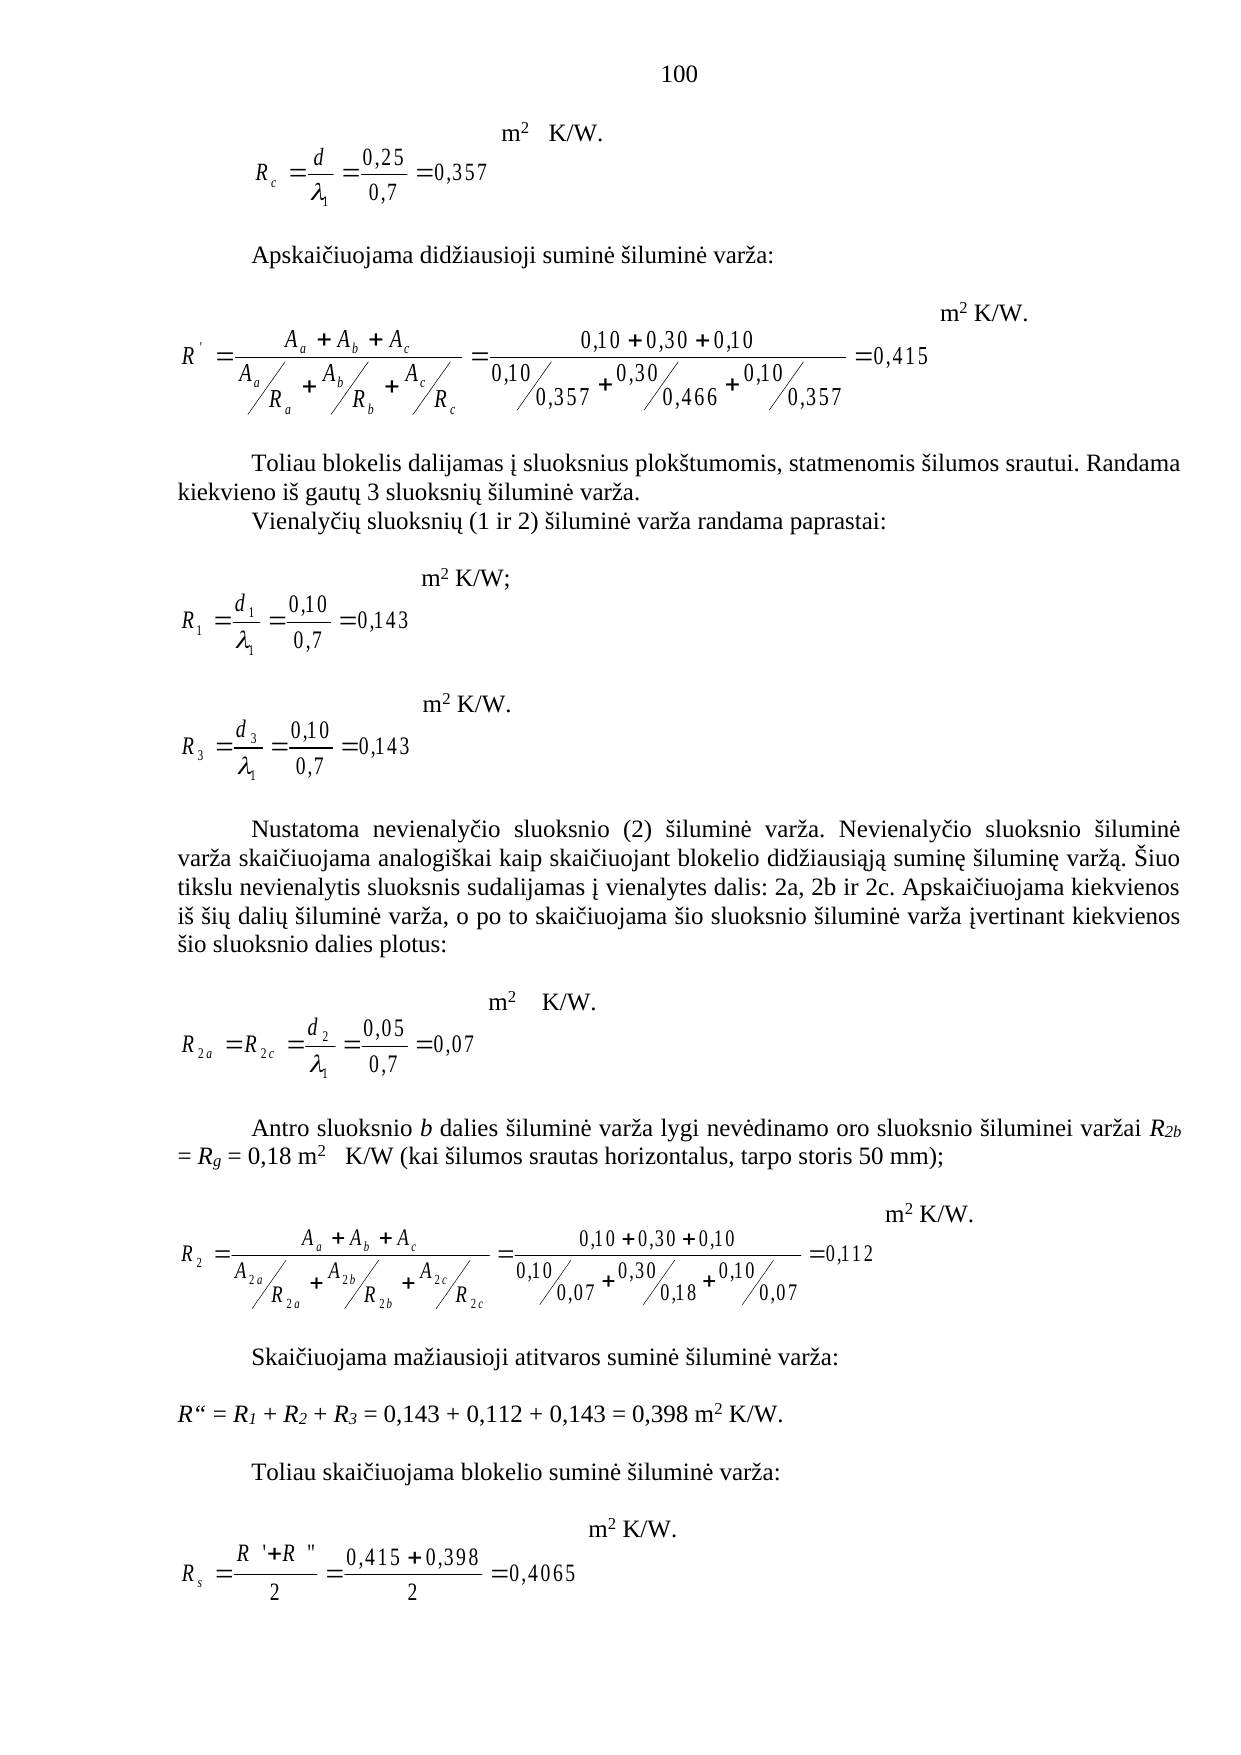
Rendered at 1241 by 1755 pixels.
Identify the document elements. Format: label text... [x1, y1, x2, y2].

text m2 K/W. [177, 1199, 1181, 1313]
text R“ = R1 + R2 + R3 = 0,143 + 0,112 + 0,143 = 0,398 m2 K/W. [177, 1399, 1181, 1428]
text Nustatoma nevienalyčio sluoksnio (2) šiluminė varža. Nevienalyčio sluoksnio šiluminė varža skaičiuojama analogiškai kaip skaičiuojant blokelio didžiausiąją suminę šiluminę varžą. Šiuo tikslu nevienalytis sluoksnis sudalijamas į vienalytes dalis: 2a, 2b ir 2c. Apskaičiuojama kiekvienos iš šių dalių šiluminė varža, o po to skaičiuojama šio sluoksnio šiluminė varža įvertinant kiekvienos šio sluoksnio dalies plotus: [177, 814, 1181, 958]
text Skaičiuojama mažiausioji atitvaros suminė šiluminė varža: [177, 1342, 1181, 1370]
text Vienalyčių sluoksnių (1 ir 2) šiluminė varža randama paprastai: [177, 506, 1181, 535]
text Apskaičiuojama didžiausioji suminė šiluminė varža: [177, 241, 1181, 269]
text m2K/W. [177, 118, 1181, 212]
text m2 K/W. [177, 987, 1181, 1084]
text m2 K/W; [177, 563, 1181, 660]
text Toliau skaičiuojama blokelio suminė šiluminė varža: [177, 1457, 1181, 1485]
text m2 K/W. [177, 1514, 1181, 1606]
text Toliau blokelis dalijamas į sluoksnius plokštumomis, statmenomis šilumos srautui. Randama kiekvieno iš gautų 3 sluoksnių šiluminė varža. [177, 448, 1181, 506]
text Antro sluoksnio b dalies šiluminė varža lygi nevėdinamo oro sluoksnio šiluminei varžai R2b = Rg = 0,18 m2K/W (kai šilumos srautas horizontalus, tarpo storis 50 mm); [177, 1113, 1181, 1170]
text m2 K/W. [177, 298, 1181, 420]
text m2 K/W. [177, 689, 1181, 786]
